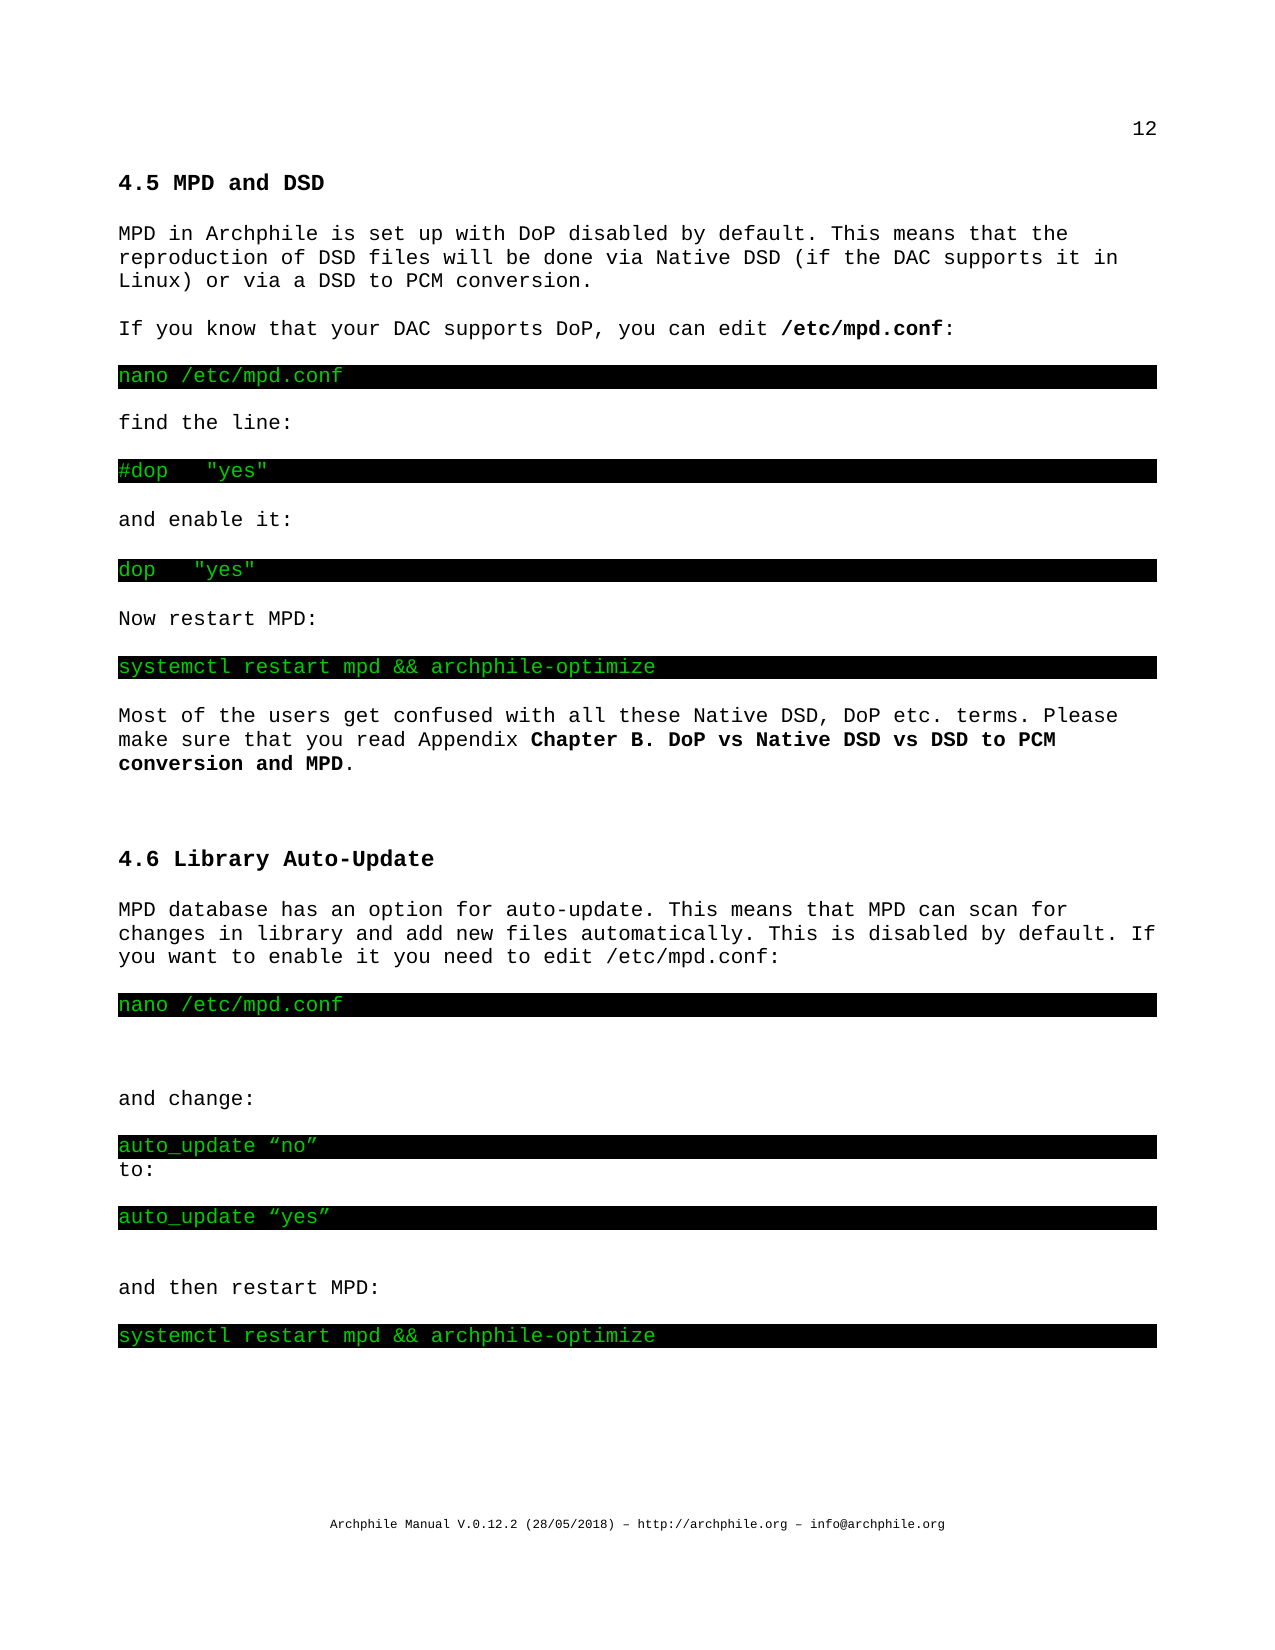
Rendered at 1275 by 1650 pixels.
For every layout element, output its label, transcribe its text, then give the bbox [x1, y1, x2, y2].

text nano /etc/mpd.conf [118, 993, 1157, 1017]
text systemctl restart mpd && archphile-optimize [118, 656, 1157, 679]
text nano /etc/mpd.conf [118, 365, 1157, 389]
text find the line: [118, 412, 1157, 436]
text MPD in Archphile is set up with DoP disabled by default. This means that the reproduction of DSD files will be done via Native DSD (if the DAC supports it in Linux) or via a DSD to PCM conversion. [118, 223, 1157, 294]
text If you know that your DAC supports DoP, you can edit /etc/mpd.conf: [118, 318, 1157, 341]
text #dop "yes" [118, 459, 1157, 483]
text MPD database has an option for auto-update. This means that MPD can scan for changes in library and add new files automatically. This is disabled by default. If you want to enable it you need to edit /etc/mpd.conf: [118, 899, 1157, 970]
text and enable it: [118, 509, 1157, 533]
text 4.5 MPD and DSD [118, 171, 1157, 197]
text dop "yes" [118, 559, 1157, 582]
text auto_update “yes” [118, 1206, 1157, 1230]
text 4.6 Library Auto-Update [118, 847, 1157, 873]
text auto_update “no” [118, 1135, 1157, 1159]
text systemctl restart mpd && archphile-optimize [118, 1324, 1157, 1348]
text and change: [118, 1088, 1157, 1112]
text and then restart MPD: [118, 1277, 1157, 1301]
text Most of the users get confused with all these Native DSD, DoP etc. terms. Please make sure that you read Appendix Chapter B. DoP vs Native DSD vs DSD to PCM conversion and MPD. [118, 705, 1157, 776]
text Now restart MPD: [118, 608, 1157, 632]
text to: [118, 1159, 1157, 1183]
